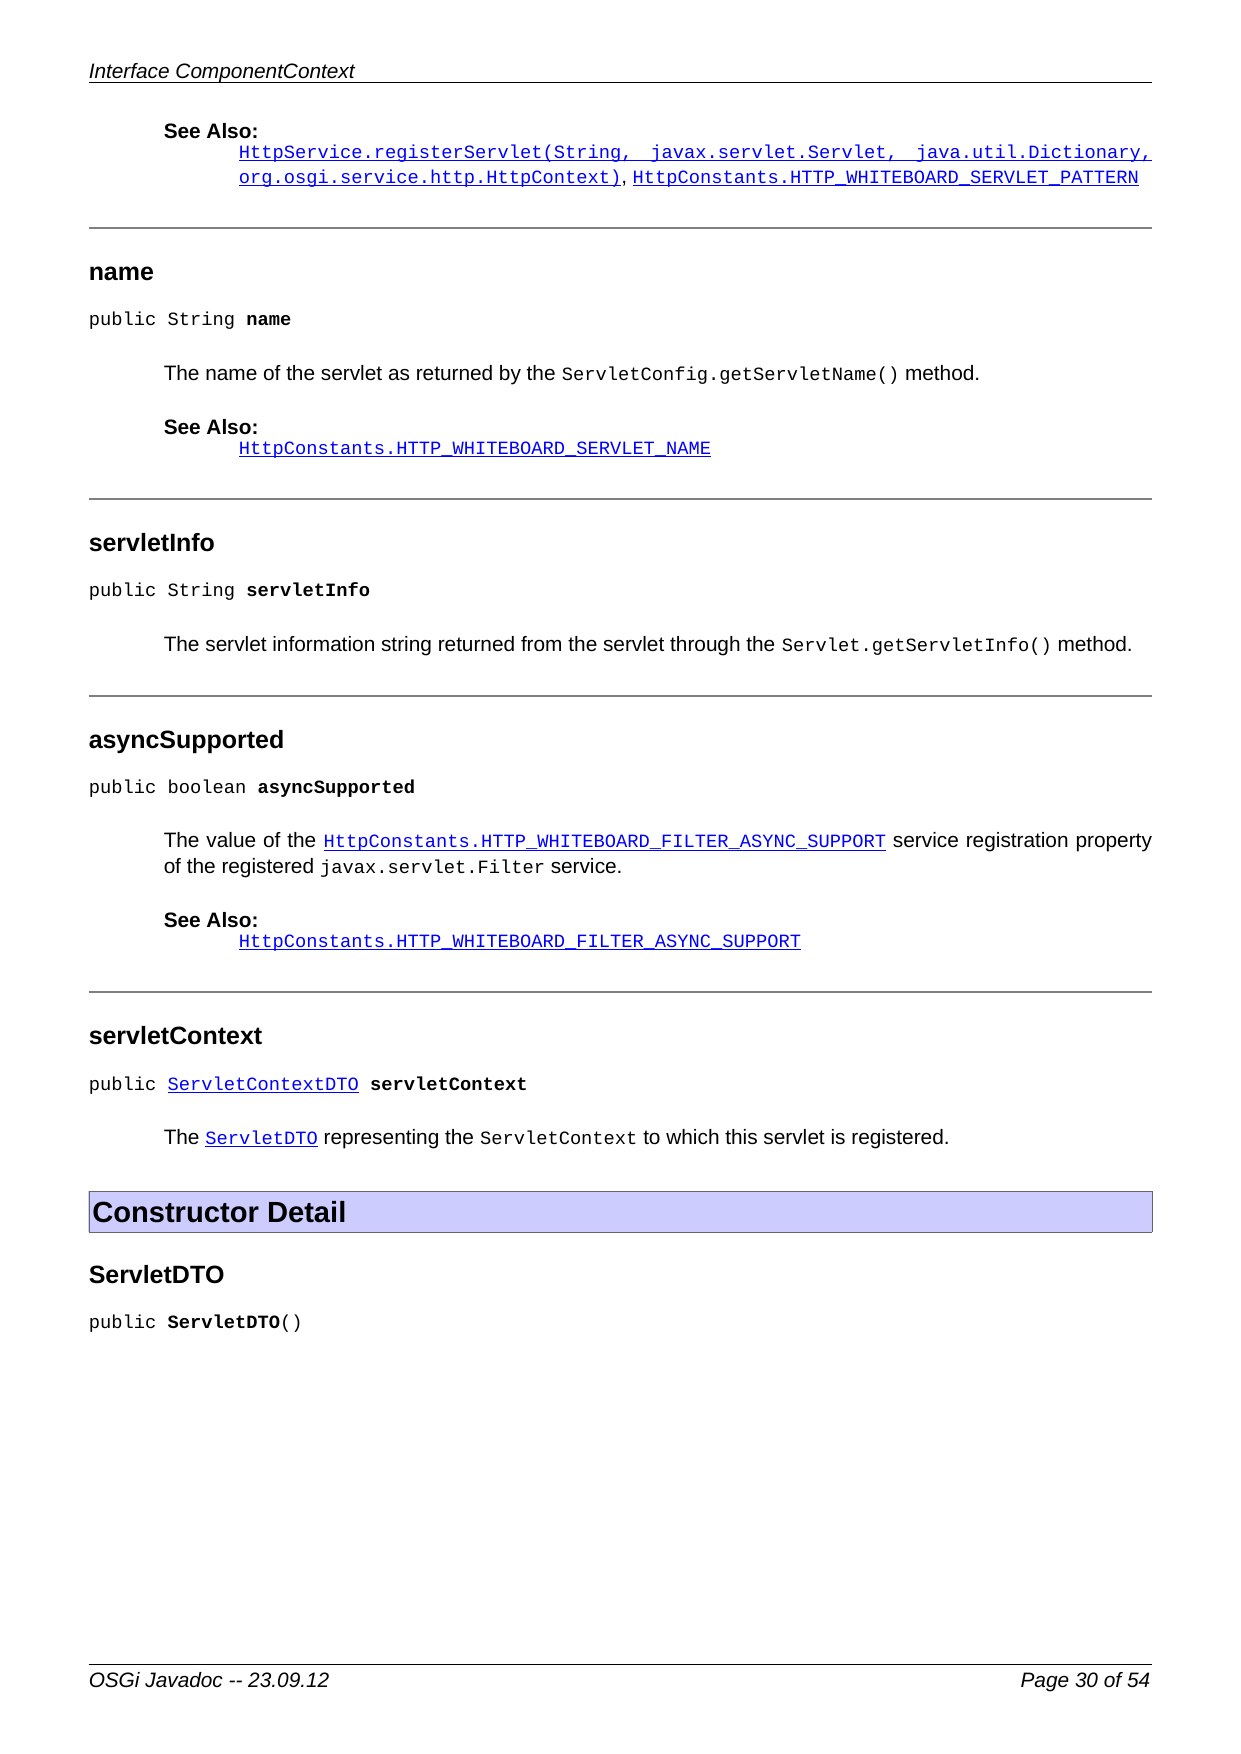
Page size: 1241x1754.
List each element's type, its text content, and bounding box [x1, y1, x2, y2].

text public boolean asyncSupported [88, 778, 1152, 799]
text HttpConstants.HTTP_WHITEBOARD_SERVLET_NAME [238, 439, 1152, 460]
text org.osgi.service.http.HttpContext), HttpConstants.HTTP_WHITEBOARD_SERVLET_PATTERN [238, 161, 1152, 189]
text The value of the HttpConstants.HTTP_WHITEBOARD_FILTER_ASYNC_SUPPORT service registration property of the registered javax.servlet.Filter service. [163, 828, 1152, 879]
text The ServletDTO representing the ServletContext to which this servlet is registered. [163, 1125, 1152, 1150]
subtitle Constructor Detail [90, 1192, 1152, 1232]
text See Also: [163, 415, 1152, 439]
subtitle name [88, 257, 1152, 286]
text The name of the servlet as returned by the ServletConfig.getServletName() method. [163, 360, 1152, 386]
subtitle servletInfo [88, 528, 1152, 557]
text The servlet information string returned from the servlet through the Servlet.getServletInfo() method. [163, 632, 1152, 657]
text public ServletContextDTO servletContext [88, 1074, 1152, 1096]
text public String name [88, 310, 1152, 331]
text public String servletInfo [88, 581, 1152, 602]
text See Also: [163, 908, 1152, 932]
subtitle asyncSupported [88, 725, 1152, 754]
subtitle servletContext [88, 1021, 1152, 1050]
text See Also: [163, 118, 1152, 142]
subtitle ServletDTO [88, 1260, 1152, 1289]
text public ServletDTO() [88, 1313, 1152, 1334]
text HttpService.registerServlet(String, javax.servlet.Servlet, java.util.Dictionary, [238, 142, 1152, 160]
text HttpConstants.HTTP_WHITEBOARD_FILTER_ASYNC_SUPPORT [238, 932, 1152, 953]
